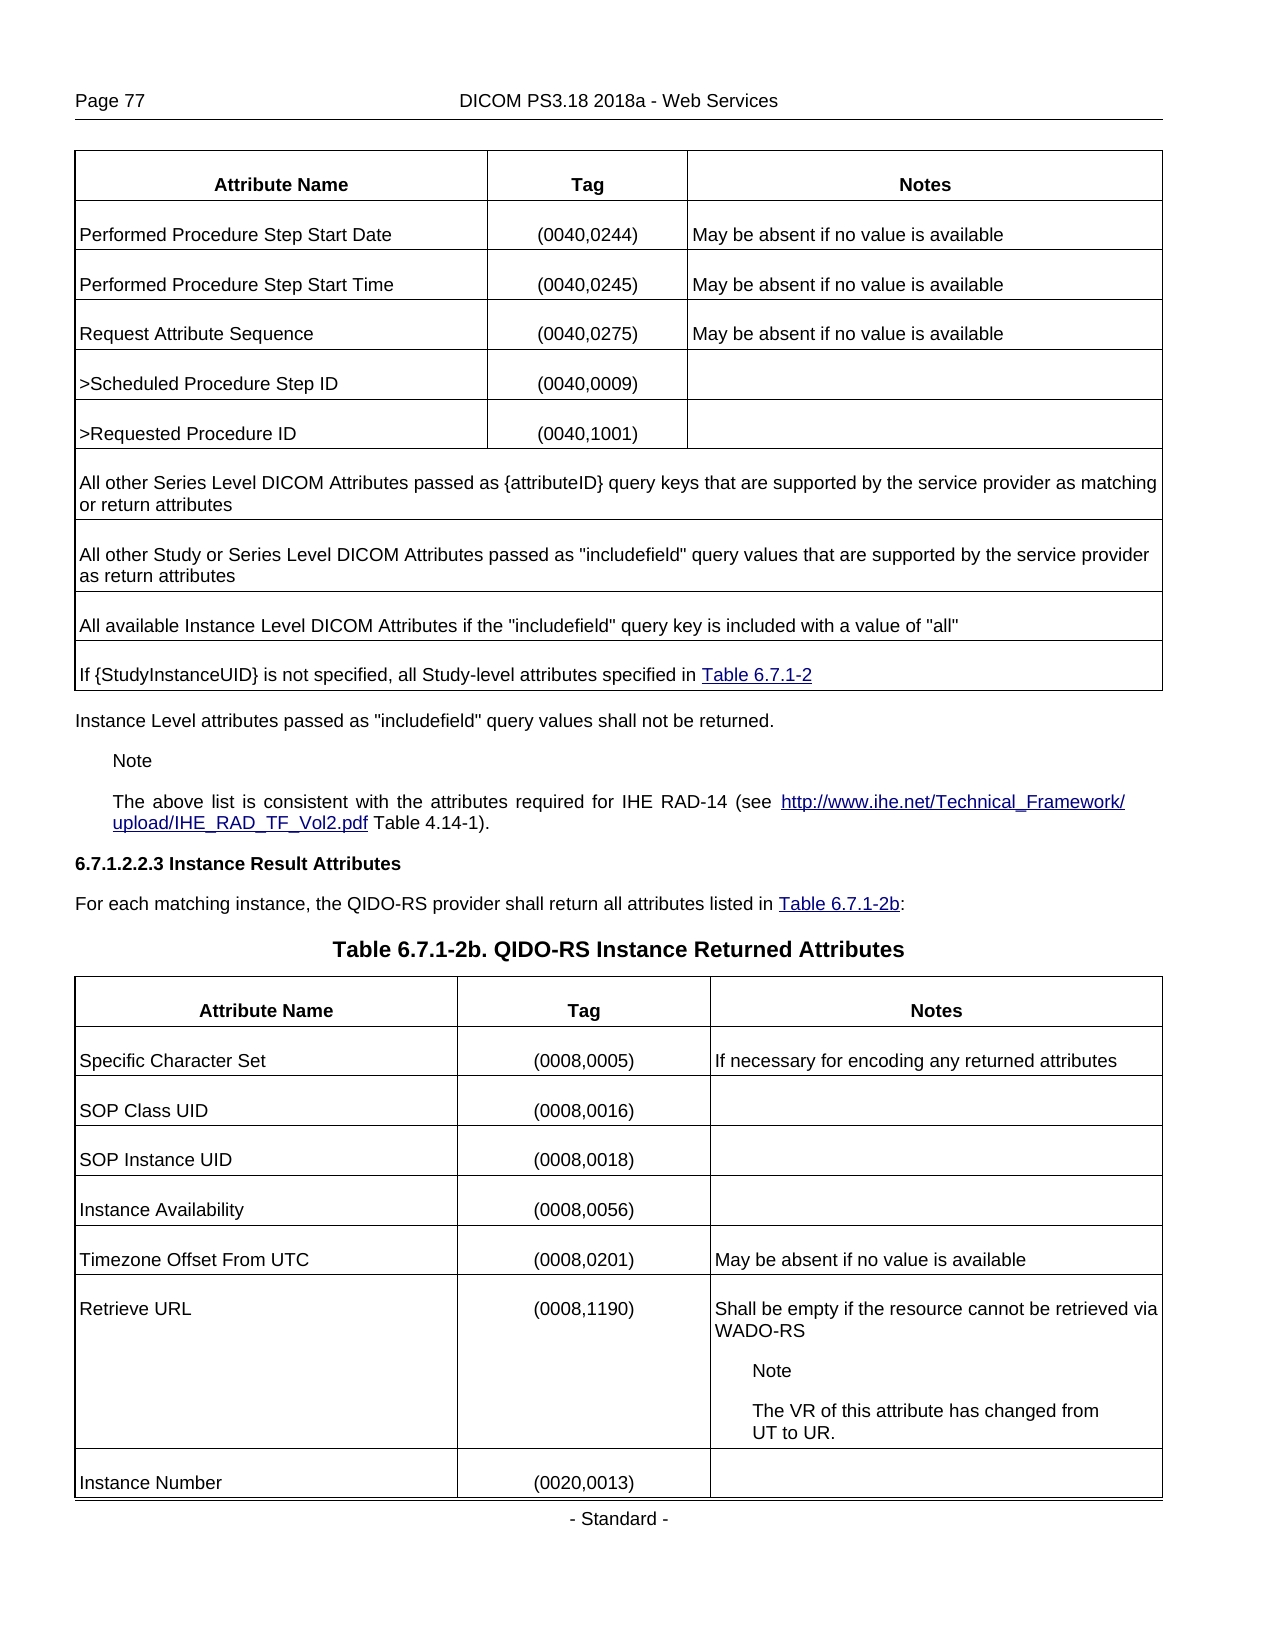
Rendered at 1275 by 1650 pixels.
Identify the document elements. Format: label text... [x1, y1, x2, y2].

table_header Tag [458, 977, 710, 1026]
table_cell (0040,0009) [488, 350, 687, 398]
table_cell Timezone Offset From UTC [76, 1226, 457, 1274]
table_header Attribute Name [76, 151, 487, 200]
table_cell Instance Number [76, 1449, 457, 1497]
text Instance Level attributes passed as "includefield" query values shall not be returned. [75, 710, 1162, 731]
table_cell All available Instance Level DICOM Attributes if the "includefield" query key is included with a value of "all" [76, 592, 1162, 640]
table_cell [711, 1076, 1162, 1125]
text Table 6.7.1-2b. QIDO-RS Instance Returned Attributes [75, 937, 1162, 962]
text The above list is consistent with the attributes required for IHE RAD-14 (see http://​www.ihe.net/​Technical_Framework/​upload/​IHE_RAD_TF_Vol2.pdf Table 4.14-1). [112, 790, 1125, 833]
table_header Tag [488, 151, 687, 200]
table_cell All other Series Level DICOM Attributes passed as {attributeID} query keys that are supported by the service provider as matching or return attributes [76, 449, 1162, 519]
table_cell May be absent if no value is available [688, 201, 1162, 249]
table_cell (0008,1190) [458, 1275, 710, 1448]
table_cell May be absent if no value is available [688, 250, 1162, 299]
table_cell (0008,0018) [458, 1126, 710, 1175]
table_cell Performed Procedure Step Start Date [76, 201, 487, 249]
table_cell Retrieve URL [76, 1275, 457, 1448]
table_cell May be absent if no value is available [688, 300, 1162, 349]
table_cell Shall be empty if the resource cannot be retrieved via WADO-RS Note The VR of this attribute has changed from UT to UR. [711, 1275, 1162, 1448]
table_cell (0040,0244) [488, 201, 687, 249]
table_header Notes [711, 977, 1162, 1026]
table_cell If {StudyInstanceUID} is not specified, all Study-level attributes specified in Table 6.7.1-2 [76, 641, 1162, 690]
table_header Attribute Name [76, 977, 457, 1026]
table_cell (0008,0016) [458, 1076, 710, 1125]
table_cell [688, 350, 1162, 398]
table_cell (0040,0275) [488, 300, 687, 349]
table_cell (0020,0013) [458, 1449, 710, 1497]
table_cell SOP Class UID [76, 1076, 457, 1125]
table_cell All other Study or Series Level DICOM Attributes passed as "includefield" query values that are supported by the service provider as return attributes [76, 520, 1162, 591]
table_cell (0008,0201) [458, 1226, 710, 1274]
table_cell [711, 1176, 1162, 1224]
table_cell (0040,0245) [488, 250, 687, 299]
text 6.7.1.2.2.3 Instance Result Attributes [75, 852, 1162, 874]
table_cell [711, 1126, 1162, 1175]
table_cell May be absent if no value is available [711, 1226, 1162, 1274]
table_cell Request Attribute Sequence [76, 300, 487, 349]
table_header Notes [688, 151, 1162, 200]
table_cell If necessary for encoding any returned attributes [711, 1027, 1162, 1075]
text Note [112, 750, 1125, 772]
table_cell >Requested Procedure ID [76, 400, 487, 448]
table_cell [711, 1449, 1162, 1497]
text For each matching instance, the QIDO-RS provider shall return all attributes listed in Table 6.7.1-2b: [75, 893, 1162, 914]
table_cell Instance Availability [76, 1176, 457, 1224]
table_cell Specific Character Set [76, 1027, 457, 1075]
table_cell >Scheduled Procedure Step ID [76, 350, 487, 398]
table_cell Performed Procedure Step Start Time [76, 250, 487, 299]
table_cell (0040,1001) [488, 400, 687, 448]
table_cell (0008,0056) [458, 1176, 710, 1224]
table_cell [688, 400, 1162, 448]
table_cell SOP Instance UID [76, 1126, 457, 1175]
table_cell (0008,0005) [458, 1027, 710, 1075]
